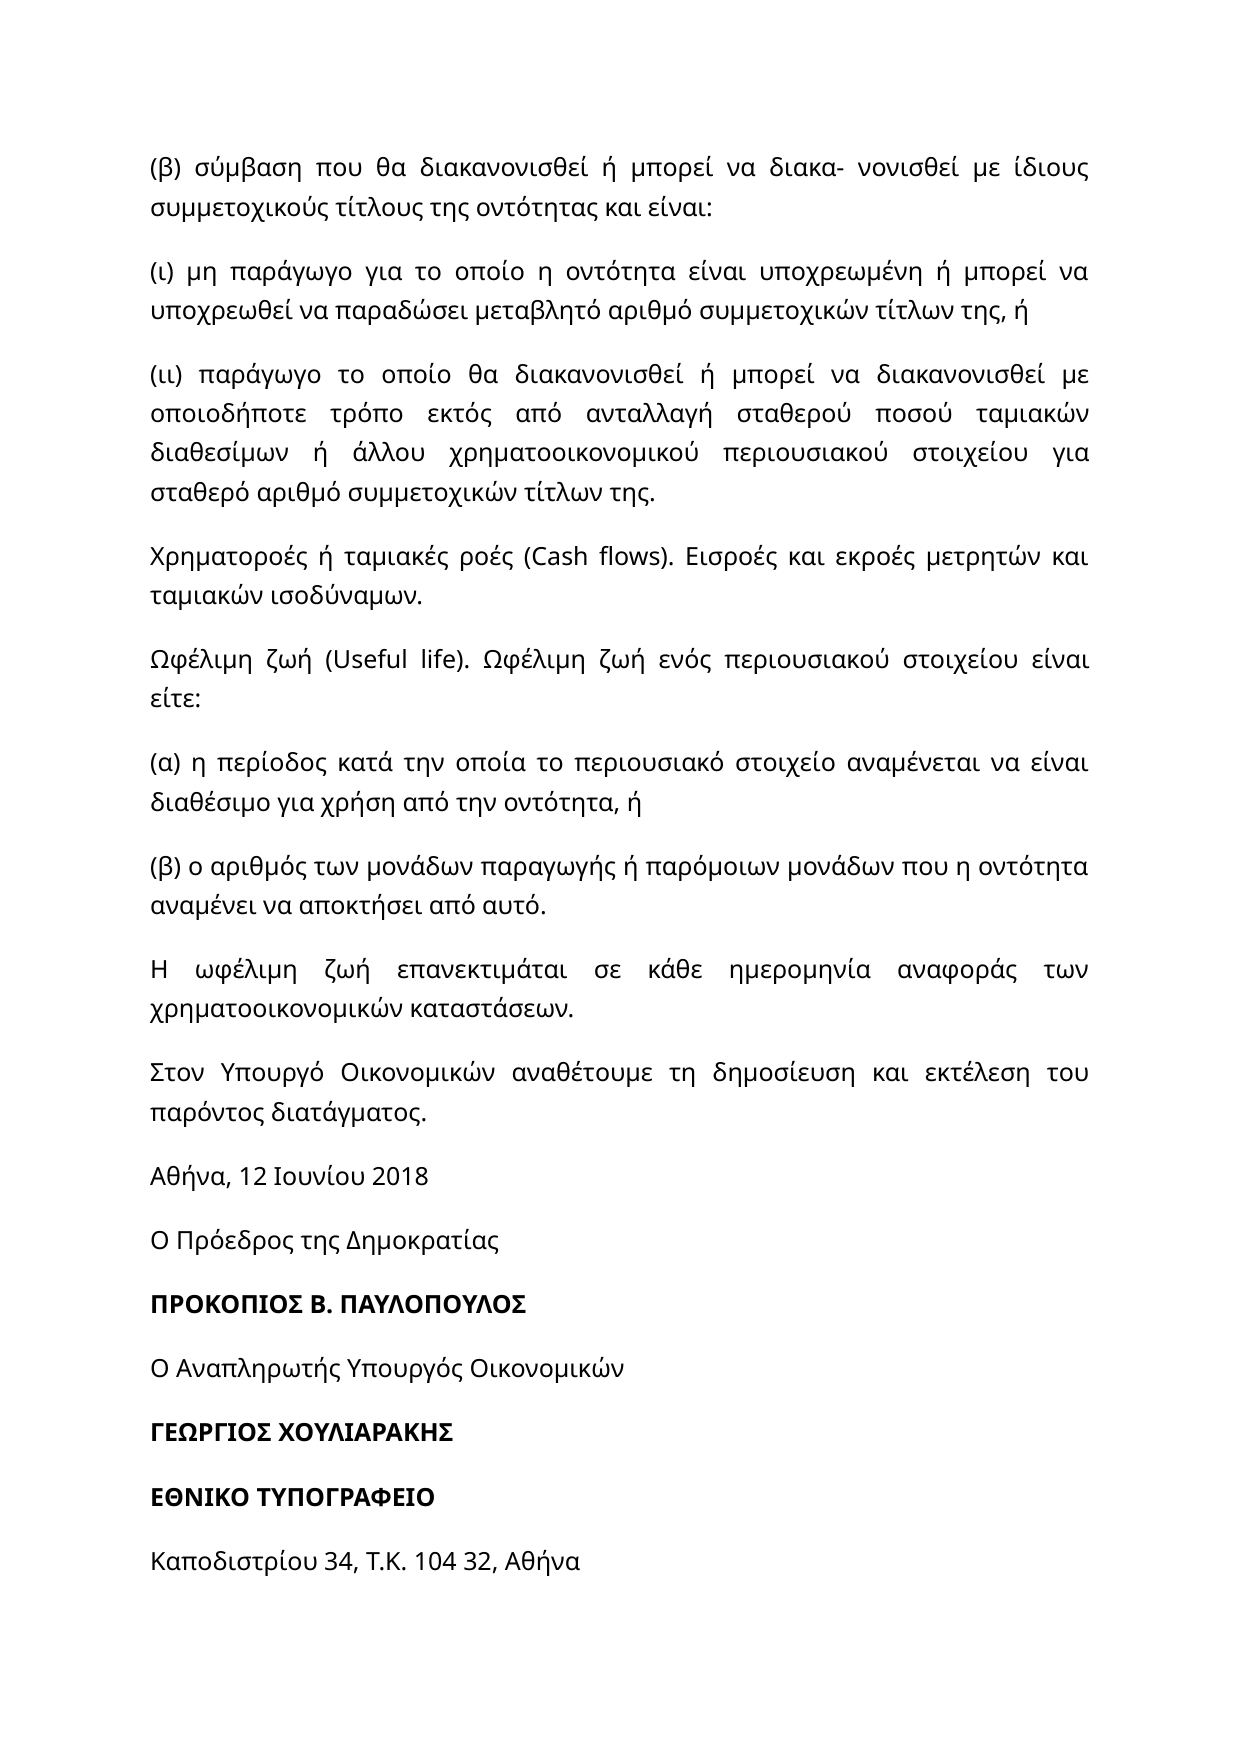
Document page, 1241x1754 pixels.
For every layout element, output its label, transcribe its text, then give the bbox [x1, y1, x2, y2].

text Ωφέλιμη ζωή (Useful life). Ωφέλιμη ζωή ενός περιουσιακού στοιχείου είναι είτε: [150, 642, 1090, 715]
text Χρηματοροές ή ταμιακές ροές (Cash flows). Εισροές και εκροές μετρητών και ταμιακών ισοδύναμων. [150, 538, 1090, 612]
text Ο Αναπληρωτής Υπουργός Οικονομικών [150, 1351, 1090, 1385]
text Αθήνα, 12 Ιουνίου 2018 [150, 1158, 1090, 1192]
text (β) σύμβαση που θα διακανονισθεί ή μπορεί να διακα- νονισθεί με ίδιους συμμετοχικούς τίτλους της οντότητας και είναι: [150, 150, 1090, 223]
text Η ωφέλιμη ζωή επανεκτιμάται σε κάθε ημερομηνία αναφοράς των χρηματοοικονομικών καταστάσεων. [150, 952, 1090, 1025]
text (β) ο αριθμός των μονάδων παραγωγής ή παρόμοιων μονάδων που η οντότητα αναμένει να αποκτήσει από αυτό. [150, 848, 1090, 922]
text ΕΘΝΙΚΟ ΤΥΠΟΓΡΑΦΕΙΟ [150, 1479, 1090, 1513]
text ΠΡΟΚΟΠΙΟΣ Β. ΠΑΥΛΟΠΟΥΛΟΣ [150, 1287, 1090, 1321]
text Καποδιστρίου 34, Τ.Κ. 104 32, Αθήνα [150, 1543, 1090, 1577]
text (ιι) παράγωγο το οποίο θα διακανονισθεί ή μπορεί να διακανονισθεί με οποιοδήποτε τρόπο εκτός από ανταλλαγή σταθερού ποσού ταμιακών διαθεσίμων ή άλλου χρηματοοικονομικού περιουσιακού στοιχείου για σταθερό αριθμό συμμετοχικών τίτλων της. [150, 357, 1090, 508]
text (α) η περίοδος κατά την οποία το περιουσιακό στοιχείο αναμένεται να είναι διαθέσιμο για χρήση από την οντότητα, ή [150, 745, 1090, 818]
text Ο Πρόεδρος της Δημοκρατίας [150, 1222, 1090, 1257]
text ΓΕΩΡΓΙΟΣ ΧΟΥΛΙΑΡΑΚΗΣ [150, 1415, 1090, 1449]
text (ι) μη παράγωγο για το οποίο η οντότητα είναι υποχρεωμένη ή μπορεί να υποχρεωθεί να παραδώσει μεταβλητό αριθμό συμμετοχικών τίτλων της, ή [150, 253, 1090, 327]
text Στον Υπουργό Οικονομικών αναθέτουμε τη δημοσίευση και εκτέλεση του παρόντος διατάγματος. [150, 1055, 1090, 1128]
